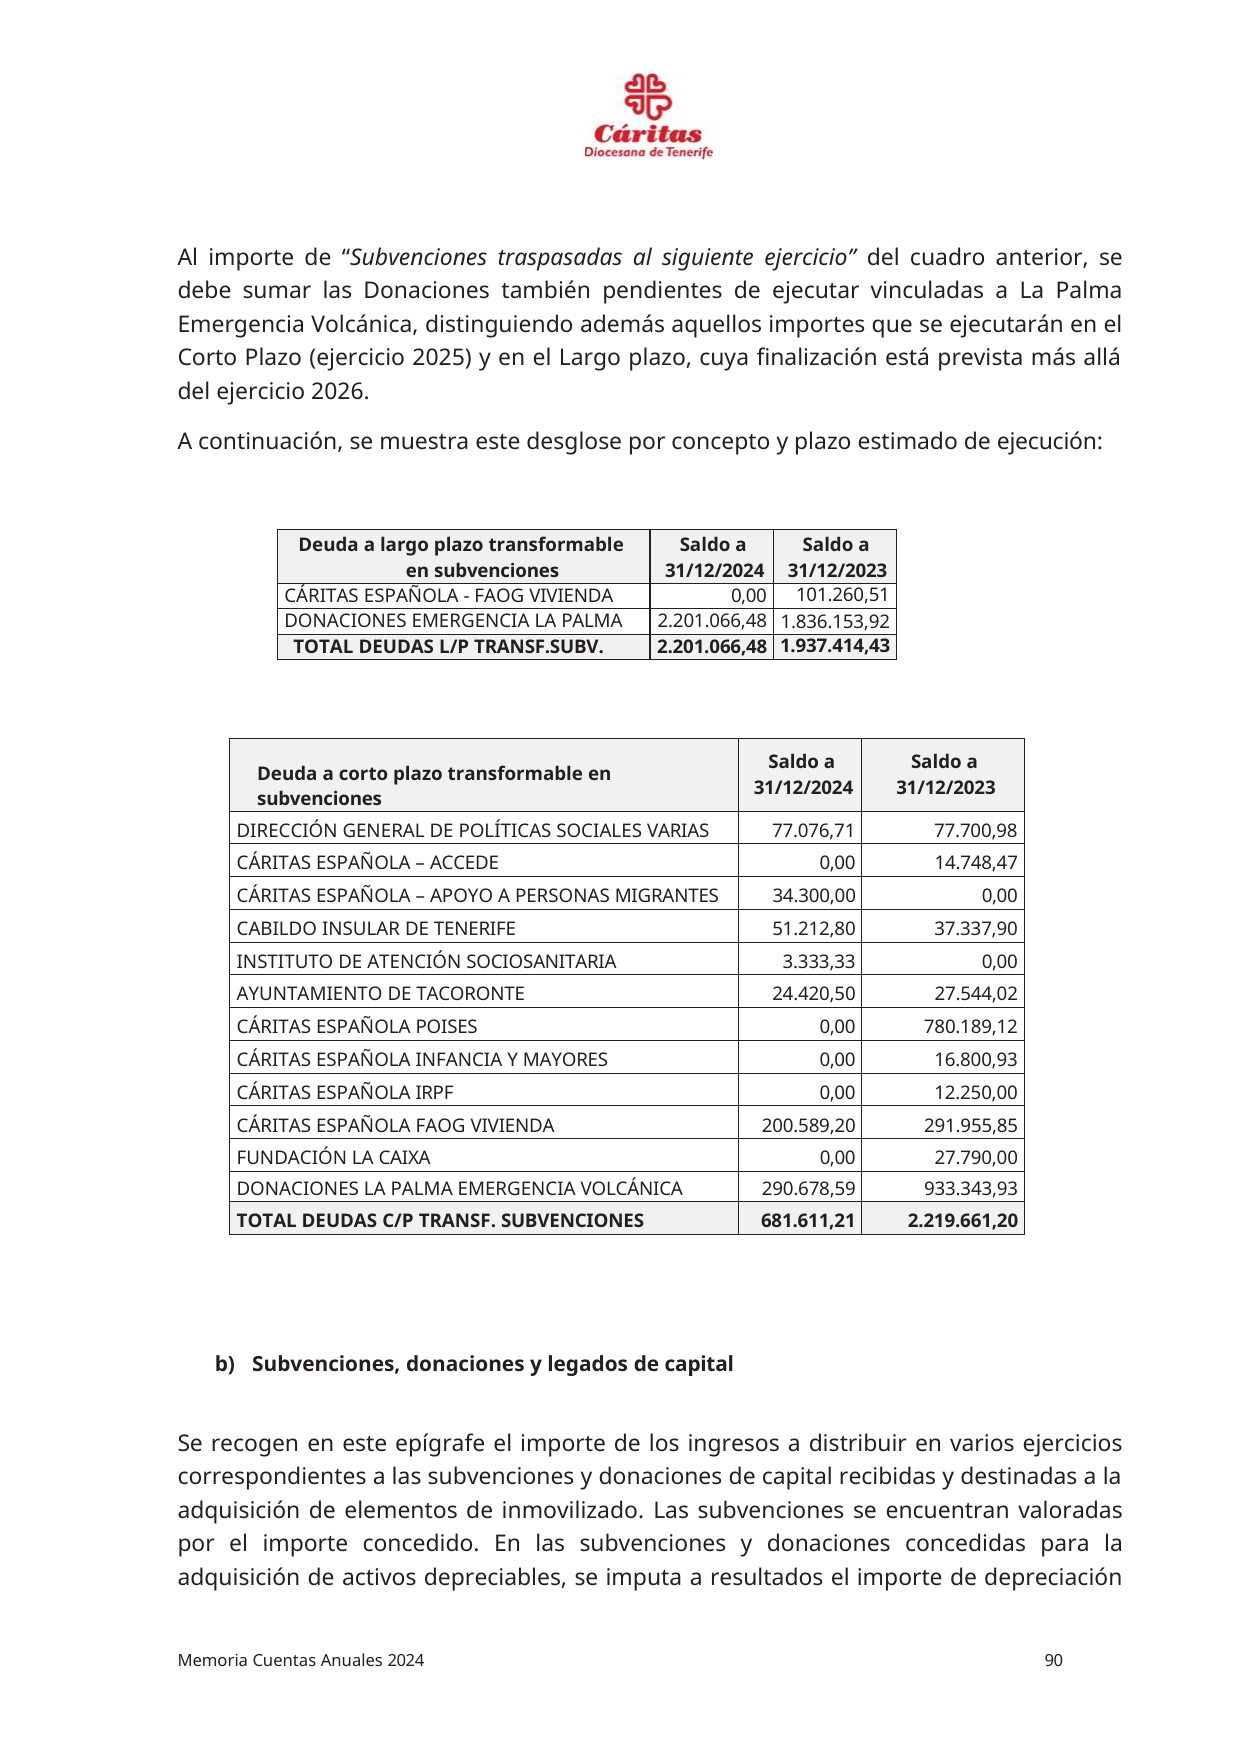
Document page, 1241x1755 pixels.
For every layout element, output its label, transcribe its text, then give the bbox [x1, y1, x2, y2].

table_cell 16.800,93 [862, 1041, 1024, 1073]
table_cell DIRECCIÓN GENERAL DE POLÍTICAS SOCIALES VARIAS [230, 812, 738, 843]
table_cell 0,00 [739, 1041, 861, 1073]
table_cell 0,00 [739, 1074, 861, 1105]
table_cell 0,00 [739, 1139, 861, 1171]
table_cell CÁRITAS ESPAÑOLA - FAOG VIVIENDA [278, 584, 649, 608]
table_cell CÁRITAS ESPAÑOLA IRPF [230, 1074, 738, 1105]
table_cell 34.300,00 [739, 877, 861, 909]
table_cell FUNDACIÓN LA CAIXA [230, 1139, 738, 1171]
table_header Saldo a 31/12/2024 [651, 530, 773, 583]
table_cell DONACIONES LA PALMA EMERGENCIA VOLCÁNICA [230, 1172, 738, 1201]
table_cell INSTITUTO DE ATENCIÓN SOCIOSANITARIA [230, 943, 738, 974]
table_header Deuda a largo plazo transformable en subvenciones [278, 530, 649, 583]
table_cell 291.955,85 [862, 1106, 1024, 1138]
list Subvenciones, donaciones y legados de capital [214, 1349, 1226, 1377]
table_header Saldo a 31/12/2023 [862, 739, 1024, 811]
text Se recogen en este epígrafe el importe de los ingresos a distribuir en varios ejercicios correspondientes a las subvenciones y donaciones de capital recibidas y destinadas a la adquisición de elementos de inmovilizado. Las subvenciones se encuentran valoradas por el importe concedido. En las subvenciones y donaciones concedidas para la adquisición de activos depreciables, se imputa a resultados el importe de depreciación [177, 1427, 1123, 1592]
text Al importe de “Subvenciones traspasadas al siguiente ejercicio” del cuadro anterior, se debe sumar las Donaciones también pendientes de ejecutar vinculadas a La Palma Emergencia Volcánica, distinguiendo además aquellos importes que se ejecutarán en el Corto Plazo (ejercicio 2025) y en el Largo plazo, cuya finalización está prevista más allá del ejercicio 2026. [177, 241, 1123, 406]
table_cell CÁRITAS ESPAÑOLA FAOG VIVIENDA [230, 1106, 738, 1138]
table_header Deuda a corto plazo transformable en subvenciones [230, 739, 738, 811]
table_cell 200.589,20 [739, 1106, 861, 1138]
table_cell 1.937.414,43 [774, 635, 896, 659]
table_cell 290.678,59 [739, 1172, 861, 1201]
table_cell 0,00 [862, 943, 1024, 974]
table_cell 27.544,02 [862, 975, 1024, 1007]
table_cell 51.212,80 [739, 910, 861, 942]
table_cell 780.189,12 [862, 1008, 1024, 1040]
table_cell AYUNTAMIENTO DE TACORONTE [230, 975, 738, 1007]
table_cell 933.343,93 [862, 1172, 1024, 1201]
table_cell 0,00 [651, 584, 773, 608]
table_cell 3.333,33 [739, 943, 861, 974]
text A continuación, se muestra este desglose por concepto y plazo estimado de ejecución: [177, 425, 1226, 456]
table_cell 24.420,50 [739, 975, 861, 1007]
table_cell 14.748,47 [862, 844, 1024, 876]
table_cell CÁRITAS ESPAÑOLA – APOYO A PERSONAS MIGRANTES [230, 877, 738, 909]
table_cell 0,00 [862, 877, 1024, 909]
table_cell 2.201.066,48 [651, 635, 773, 659]
table_header Saldo a 31/12/2023 [774, 530, 896, 583]
table_cell 681.611,21 [739, 1202, 861, 1234]
table_cell 101.260,51 [774, 584, 896, 608]
table_cell 0,00 [739, 844, 861, 876]
table_cell 2.201.066,48 [651, 609, 773, 634]
table_cell CÁRITAS ESPAÑOLA INFANCIA Y MAYORES [230, 1041, 738, 1073]
table_header Saldo a 31/12/2024 [739, 739, 861, 811]
table_cell 37.337,90 [862, 910, 1024, 942]
table_cell DONACIONES EMERGENCIA LA PALMA [278, 609, 649, 634]
table_cell CÁRITAS ESPAÑOLA – ACCEDE [230, 844, 738, 876]
table_cell CÁRITAS ESPAÑOLA POISES [230, 1008, 738, 1040]
table_cell 2.219.661,20 [862, 1202, 1024, 1234]
table_cell CABILDO INSULAR DE TENERIFE [230, 910, 738, 942]
table_cell 1.836.153,92 [774, 609, 896, 634]
table_cell 77.076,71 [739, 812, 861, 843]
table_cell TOTAL DEUDAS L/P TRANSF.SUBV. [278, 635, 649, 659]
table_cell 77.700,98 [862, 812, 1024, 843]
table_cell 0,00 [739, 1008, 861, 1040]
table_cell TOTAL DEUDAS C/P TRANSF. SUBVENCIONES [230, 1202, 738, 1234]
table_cell 12.250,00 [862, 1074, 1024, 1105]
table_cell 27.790,00 [862, 1139, 1024, 1171]
